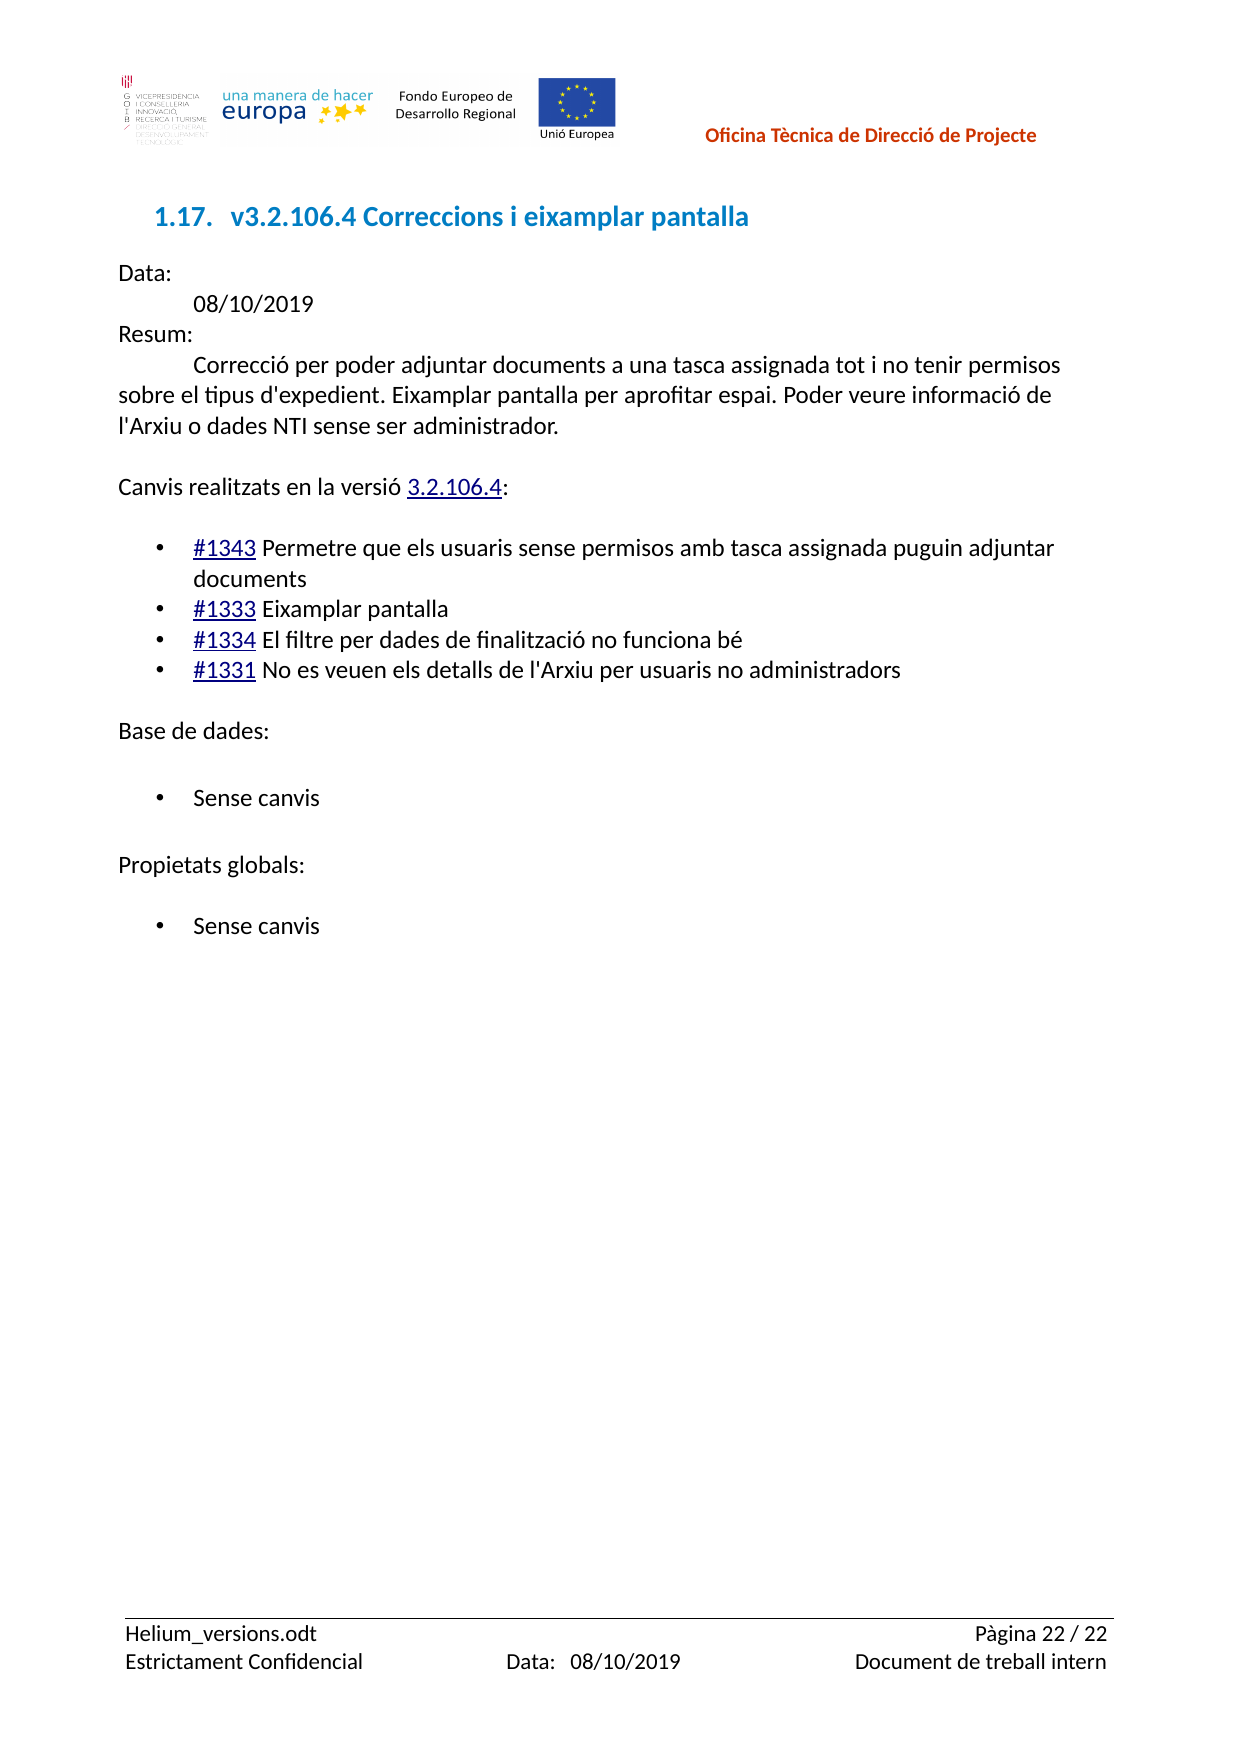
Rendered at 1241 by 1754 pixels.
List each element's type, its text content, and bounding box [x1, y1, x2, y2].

picture [219, 73, 621, 147]
list #1331 No es veuen els detalls de l'Arxiu per usuaris no administradors [156, 654, 1122, 685]
text Base de dades: [118, 715, 1122, 746]
text Propietats globals: [118, 849, 1122, 880]
text Canvis realitzats en la versió 3.2.106.4: [118, 471, 1122, 502]
list #1334 El filtre per dades de finalització no funciona bé [156, 624, 1122, 654]
text Data: [118, 258, 1122, 288]
text 08/10/2019 [118, 288, 1122, 319]
list Sense canvis [156, 782, 1122, 813]
list #1333 Eixamplar pantalla [156, 593, 1122, 624]
text Correcció per poder adjuntar documents a una tasca assignada tot i no tenir permisos sobre el tipus d'expedient. Eixamplar pantalla per aprofitar espai. Poder veure informació de l'Arxiu o dades NTI sense ser administrador. [118, 349, 1122, 441]
picture [118, 73, 213, 147]
list #1343 Permetre que els usuaris sense permisos amb tasca assignada puguin adjuntar documents [156, 532, 1122, 593]
list Sense canvis [156, 910, 1122, 941]
subtitle v3.2.106.4 Correccions i eixamplar pantalla [153, 198, 1122, 234]
text Resum: [118, 319, 1122, 349]
